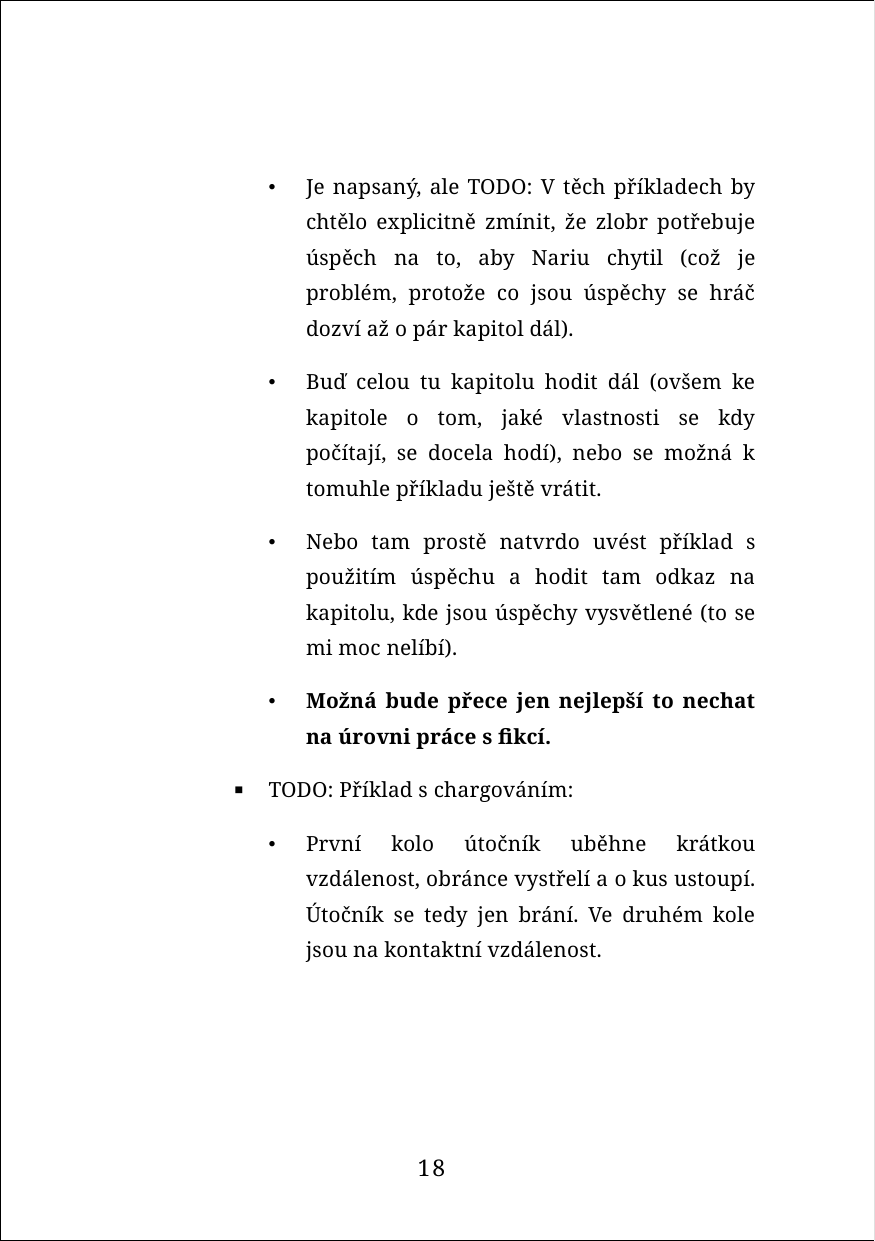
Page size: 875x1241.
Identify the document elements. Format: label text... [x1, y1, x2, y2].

list Buď celou tu kapitolu hodit dál (ovšem ke kapitole o tom, jaké vlastnosti se kdy počítají, se docela hodí), nebo se možná k tomuhle příkladu ještě vrátit. [268, 367, 756, 502]
list Možná bude přece jen nejlepší to nechat na úrovni práce s fikcí. [268, 687, 756, 751]
list První kolo útočník uběhne krátkou vzdálenost, obránce vystřelí a o kus ustoupí. Útočník se tedy jen brání. Ve druhém kole jsou na kontaktní vzdálenost. [268, 829, 756, 964]
list TODO: Příklad s chargováním: [231, 775, 756, 804]
list Je napsaný, ale TODO: V těch příkladech by chtělo explicitně zmínit, že zlobr potřebuje úspěch na to, aby Nariu chytil (což je problém, protože co jsou úspěchy se hráč dozví až o pár kapitol dál). [268, 172, 756, 342]
list Nebo tam prostě natvrdo uvést příklad s použitím úspěchu a hodit tam odkaz na kapitolu, kde jsou úspěchy vysvětlené (to se mi moc nelíbí). [268, 527, 756, 662]
